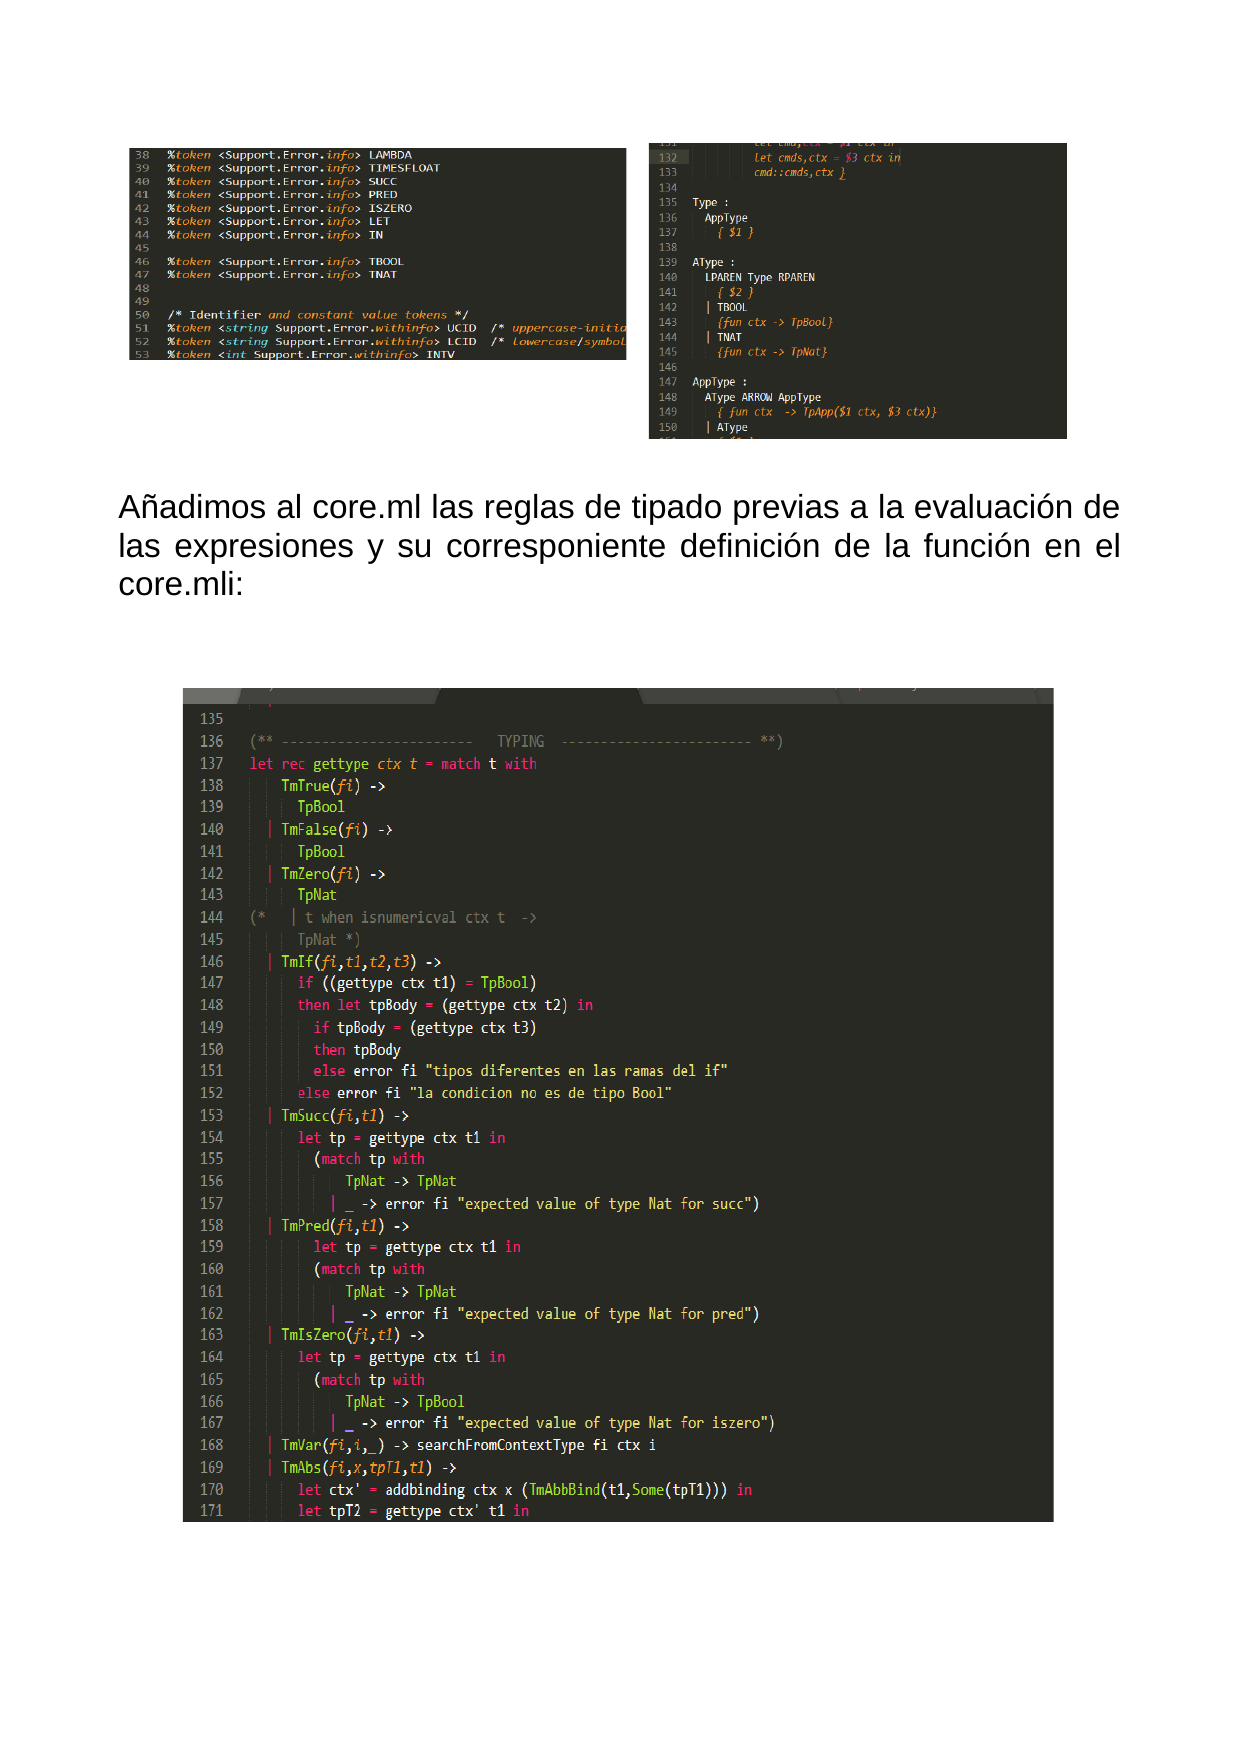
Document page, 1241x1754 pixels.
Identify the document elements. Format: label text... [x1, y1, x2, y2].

text Añadimos al core.ml las reglas de tipado previas a la evaluación de las expresiones y su corresponiente definición de la función en el core.mli: [118, 487, 1122, 603]
picture [129, 148, 144, 360]
